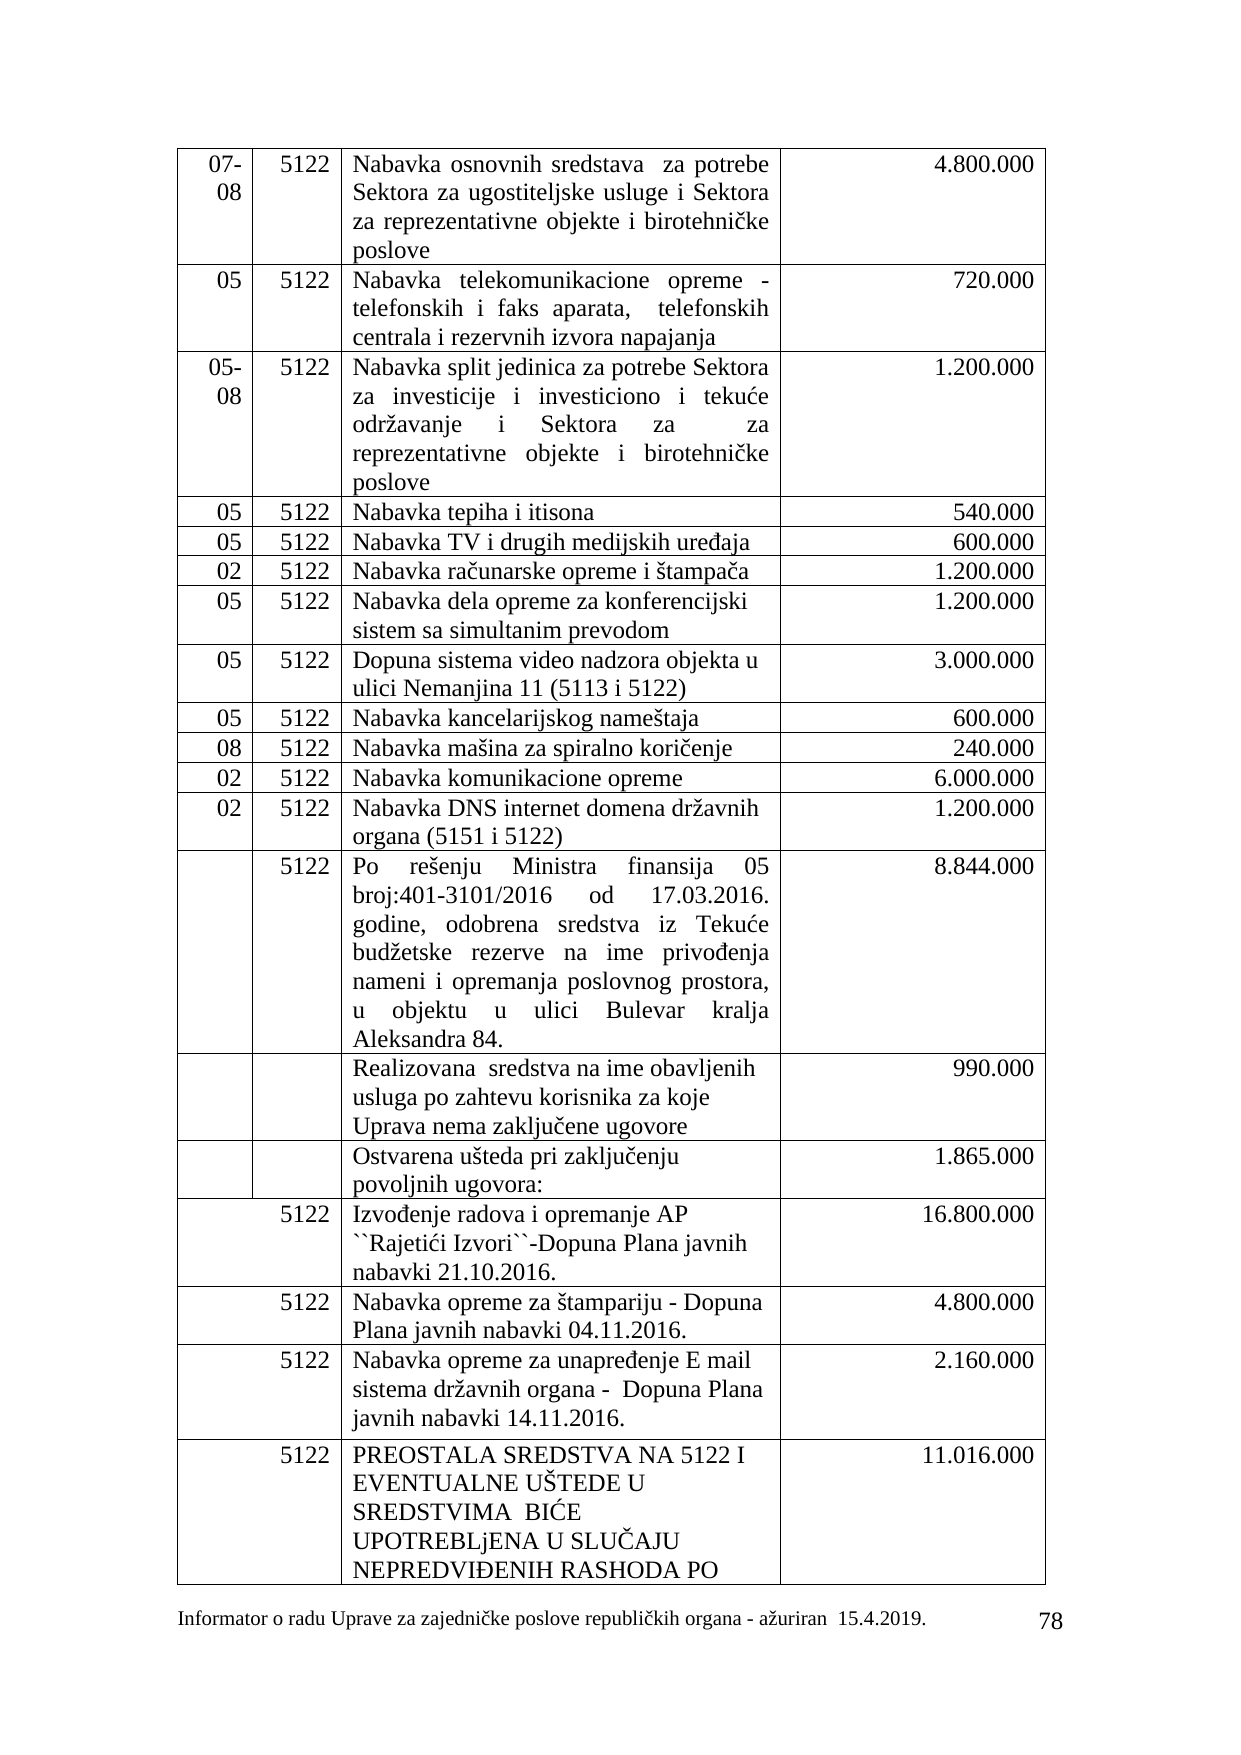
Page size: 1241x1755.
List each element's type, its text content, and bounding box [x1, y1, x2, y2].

table_cell 1.200.000 [781, 793, 1045, 850]
table_cell 5122 [253, 703, 341, 732]
table_cell 1.865.000 [781, 1141, 1045, 1198]
table_cell 02 [178, 763, 252, 792]
table_cell 5122 [253, 352, 341, 496]
table_cell 5122 [253, 733, 341, 762]
table_cell 5122 [253, 265, 341, 351]
table_cell Nabavka kancelarijskog nameštaja [342, 703, 780, 732]
table_cell 07-08 [178, 149, 252, 264]
table_cell 05 [178, 497, 252, 526]
table_cell 3.000.000 [781, 645, 1045, 702]
table_cell 02 [178, 793, 252, 850]
table_cell 11.016.000 [781, 1440, 1045, 1583]
table_cell 5122 [253, 793, 341, 850]
table_cell 5122 [253, 556, 341, 585]
table_cell 5122 [253, 763, 341, 792]
table_cell 05 [178, 645, 252, 702]
table_cell Nabavka opreme za unapređenje E mail sistema državnih organa - Dopuna Plana javnih nabavki 14.11.2016. [342, 1345, 780, 1439]
table_cell 05 [178, 703, 252, 732]
table_cell Nabavka DNS internet domena državnih organa (5151 i 5122) [342, 793, 780, 850]
table_cell 5122 [178, 1199, 341, 1286]
table_cell Realizovana sredstva na ime obavlјenih usluga po zahtevu korisnika za koje Uprava nema zaklјučene ugovore [342, 1054, 780, 1140]
table_cell 1.200.000 [781, 556, 1045, 585]
table_cell Nabavka komunikacione opreme [342, 763, 780, 792]
table_cell Dopuna sistema video nadzora objekta u ulici Nemanjina 11 (5113 i 5122) [342, 645, 780, 702]
table_cell 5122 [178, 1440, 341, 1583]
table_cell 5122 [178, 1345, 341, 1439]
table_cell 5122 [253, 586, 341, 644]
table_cell 5122 [253, 851, 341, 1052]
table_cell [178, 1054, 252, 1140]
table_cell Nabavka telekomunikacione opreme - telefonskih i faks aparata, telefonskih centrala i rezervnih izvora napajanja [342, 265, 780, 351]
table_cell 08 [178, 733, 252, 762]
table_cell 05-08 [178, 352, 252, 496]
table_cell 1.200.000 [781, 586, 1045, 644]
table_cell [253, 1141, 341, 1198]
table_cell Ostvarena ušteda pri zaklјučenju povolјnih ugovora: [342, 1141, 780, 1198]
table_cell Nabavka tepiha i itisona [342, 497, 780, 526]
table_cell Nabavka računarske opreme i štampača [342, 556, 780, 585]
table_cell Nabavka split jedinica za potrebe Sektora za investicije i investiciono i tekuće održavanje i Sektora za za reprezentativne objekte i birotehničke poslove [342, 352, 780, 496]
table_cell 5122 [178, 1287, 341, 1344]
table_cell 600.000 [781, 703, 1045, 732]
table_cell 02 [178, 556, 252, 585]
table_cell 600.000 [781, 527, 1045, 555]
table_cell 8.844.000 [781, 851, 1045, 1052]
table_cell 990.000 [781, 1054, 1045, 1140]
table_cell Po rešenju Ministra finansija 05 broj:401-3101/2016 od 17.03.2016. godine, odobrena sredstva iz Tekuće budžetske rezerve na ime privođenja nameni i opremanja poslovnog prostora, u objektu u ulici Bulevar kralјa Aleksandra 84. [342, 851, 780, 1052]
table_cell 540.000 [781, 497, 1045, 526]
table_cell [178, 1141, 252, 1198]
table_cell Nabavka osnovnih sredstava za potrebe Sektora za ugostitelјske usluge i Sektora za reprezentativne objekte i birotehničke poslove [342, 149, 780, 264]
table_cell 5122 [253, 149, 341, 264]
table_cell 5122 [253, 645, 341, 702]
table_cell Nabavka opreme za štampariju - Dopuna Plana javnih nabavki 04.11.2016. [342, 1287, 780, 1344]
table_cell 05 [178, 586, 252, 644]
table_cell 05 [178, 265, 252, 351]
table_cell Nabavka mašina za spiralno koričenje [342, 733, 780, 762]
table_cell 4.800.000 [781, 1287, 1045, 1344]
table_cell [253, 1054, 341, 1140]
table_cell 240.000 [781, 733, 1045, 762]
table_cell 4.800.000 [781, 149, 1045, 264]
table_cell Nabavka dela opreme za konferencijski sistem sa simultanim prevodom [342, 586, 780, 644]
table_cell 5122 [253, 497, 341, 526]
table_cell 16.800.000 [781, 1199, 1045, 1286]
table_cell [178, 851, 252, 1052]
table_cell Nabavka TV i drugih medijskih uređaja [342, 527, 780, 555]
table_cell 2.160.000 [781, 1345, 1045, 1439]
table_cell Izvođenje radova i opremanje AP ``Rajetići Izvori``-Dopuna Plana javnih nabavki 21.10.2016. [342, 1199, 780, 1286]
table_cell 5122 [253, 527, 341, 555]
table_cell 1.200.000 [781, 352, 1045, 496]
table_cell 6.000.000 [781, 763, 1045, 792]
table_cell 720.000 [781, 265, 1045, 351]
table_cell PREOSTALA SREDSTVA NA 5122 I EVENTUALNE UŠTEDE U SREDSTVIMA BIĆE UPOTREBLjENA U SLUČAJU NEPREDVIĐENIH RASHODA PO [342, 1440, 780, 1583]
table_cell 05 [178, 527, 252, 555]
